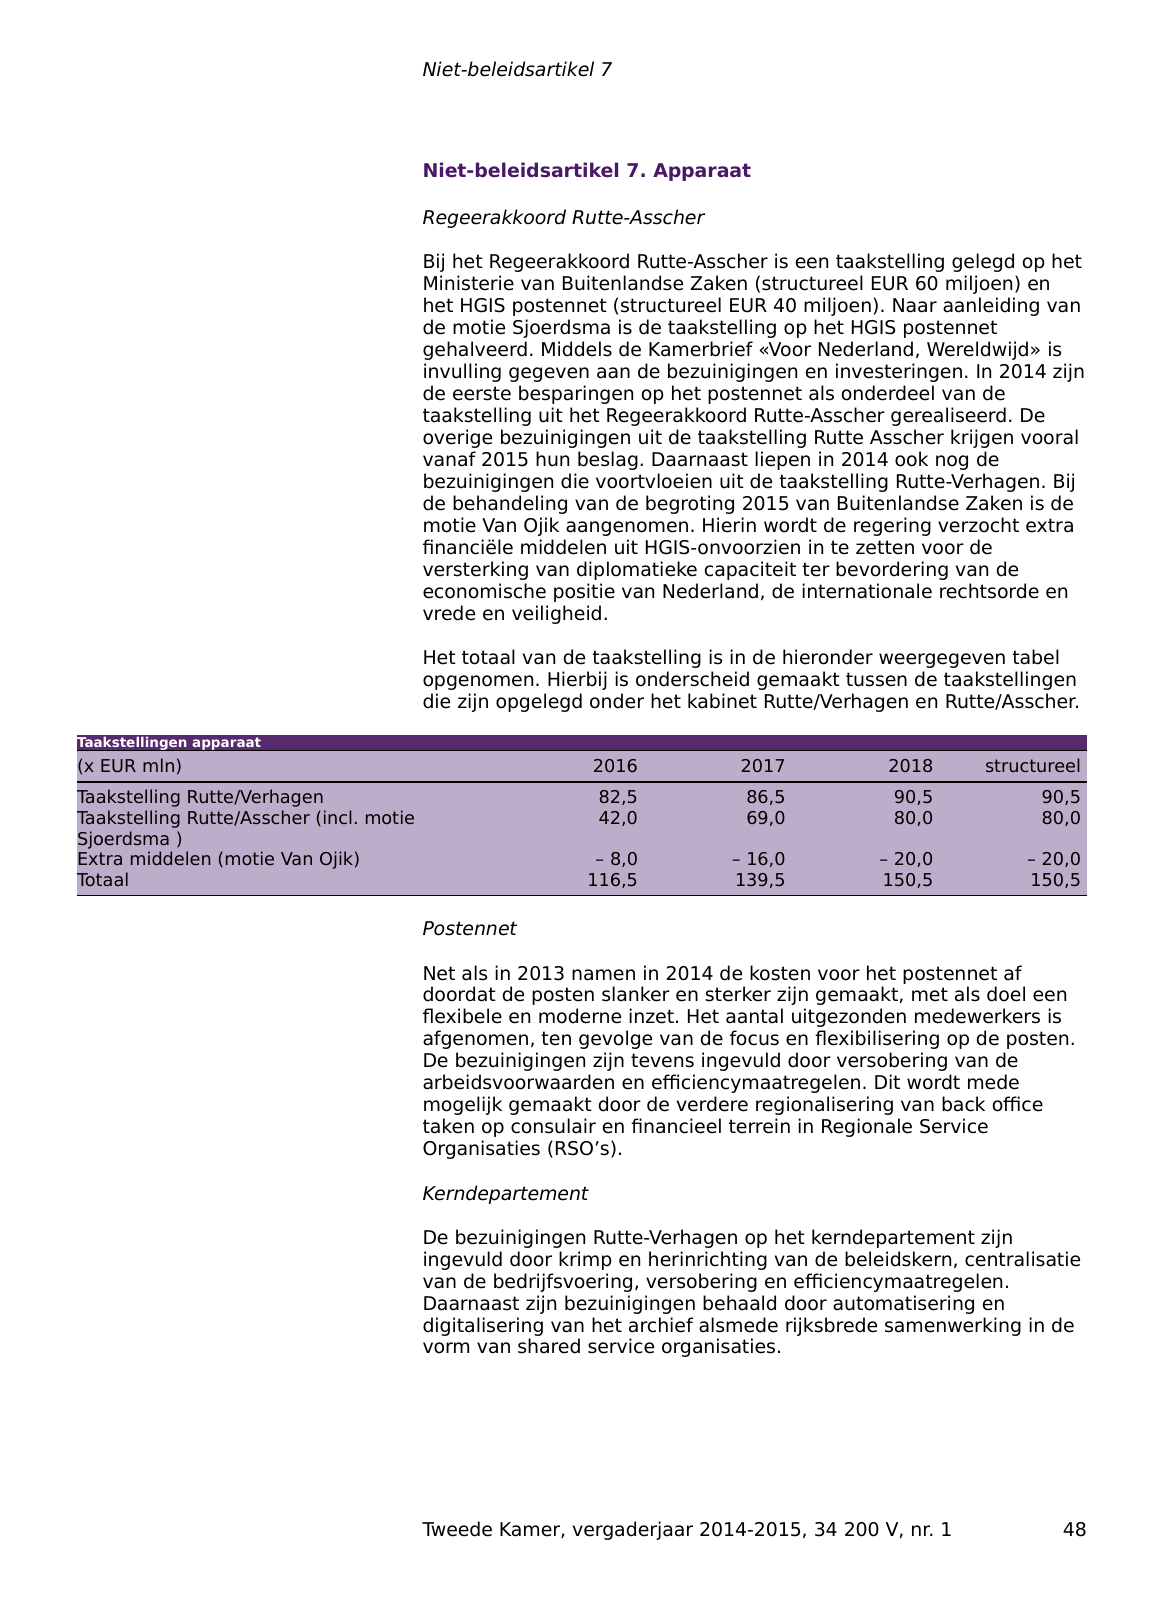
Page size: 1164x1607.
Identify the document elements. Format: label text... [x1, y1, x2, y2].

subtitle Kerndepartement [422, 1182, 1087, 1204]
table_cell – 8,0 [496, 849, 644, 870]
table_cell (x EUR mln) [77, 751, 496, 781]
table_cell 80,0 [939, 808, 1087, 849]
table_cell 150,5 [939, 870, 1087, 895]
table_cell Taakstelling Rutte/Verhagen [77, 783, 496, 808]
text Bij het Regeerakkoord Rutte-Asscher is een taakstelling gelegd op het Ministerie van Buitenlandse Zaken (structureel EUR 60 miljoen) en het HGIS postennet (structureel EUR 40 miljoen). Naar aanleiding van de motie Sjoerdsma is de taakstelling op het HGIS postennet gehalveerd. Middels de Kamerbrief «Voor Nederland, Wereldwijd» is invulling gegeven aan de bezuinigingen en investeringen. In 2014 zijn de eerste besparingen op het postennet als onderdeel van de taakstelling uit het Regeerakkoord Rutte-Asscher gerealiseerd. De overige bezuinigingen uit de taakstelling Rutte Asscher krijgen vooral vanaf 2015 hun beslag. Daarnaast liepen in 2014 ook nog de bezuinigingen die voortvloeien uit de taakstelling Rutte-Verhagen. Bij de behandeling van de begroting 2015 van Buitenlandse Zaken is de motie Van Ojik aangenomen. Hierin wordt de regering verzocht extra financiële middelen uit HGIS-onvoorzien in te zetten voor de versterking van diplomatieke capaciteit ter bevordering van de economische positie van Nederland, de internationale rechtsorde en vrede en veiligheid. [422, 251, 1087, 625]
table_cell 69,0 [644, 808, 791, 849]
table_cell Extra middelen (motie Van Ojik) [77, 849, 496, 870]
text Het totaal van de taakstelling is in de hieronder weergegeven tabel opgenomen. Hierbij is onderscheid gemaakt tussen de taakstellingen die zijn opgelegd onder het kabinet Rutte/Verhagen en Rutte/Asscher. [422, 647, 1087, 713]
table_cell 2016 [496, 751, 644, 781]
table_cell 90,5 [939, 783, 1087, 808]
text Net als in 2013 namen in 2014 de kosten voor het postennet af doordat de posten slanker en sterker zijn gemaakt, met als doel een flexibele en moderne inzet. Het aantal uitgezonden medewerkers is afgenomen, ten gevolge van de focus en flexibilisering op de posten. De bezuinigingen zijn tevens ingevuld door versobering van de arbeidsvoorwaarden en efficiencymaatregelen. Dit wordt mede mogelijk gemaakt door de verdere regionalisering van back office taken op consulair en financieel terrein in Regionale Service Organisaties (RSO’s). [422, 962, 1087, 1160]
table_cell – 16,0 [644, 849, 791, 870]
table_cell Totaal [77, 870, 496, 895]
text De bezuinigingen Rutte-Verhagen op het kerndepartement zijn ingevuld door krimp en herinrichting van de beleidskern, centralisatie van de bedrijfsvoering, versobering en efficiencymaatregelen. Daarnaast zijn bezuinigingen behaald door automatisering en digitalisering van het archief alsmede rijksbrede samenwerking in de vorm van shared service organisaties. [422, 1227, 1087, 1358]
table_cell 150,5 [791, 870, 939, 895]
table_cell 116,5 [496, 870, 644, 895]
table_cell Taakstelling Rutte/Asscher (incl. motie Sjoerdsma ) [77, 808, 496, 849]
table_cell 2018 [791, 751, 939, 781]
table_cell 86,5 [644, 783, 791, 808]
table_cell 2017 [644, 751, 791, 781]
table_cell structureel [939, 751, 1087, 781]
table_header Taakstellingen apparaat [77, 735, 1087, 750]
table_cell 82,5 [496, 783, 644, 808]
table_cell 42,0 [496, 808, 644, 849]
table_cell 80,0 [791, 808, 939, 849]
subtitle Niet-beleidsartikel 7. Apparaat [422, 160, 1087, 182]
table_cell – 20,0 [939, 849, 1087, 870]
table_cell – 20,0 [791, 849, 939, 870]
table_cell 90,5 [791, 783, 939, 808]
subtitle Postennet [422, 918, 1087, 940]
subtitle Regeerakkoord Rutte-Asscher [422, 207, 1087, 229]
table_cell 139,5 [644, 870, 791, 895]
